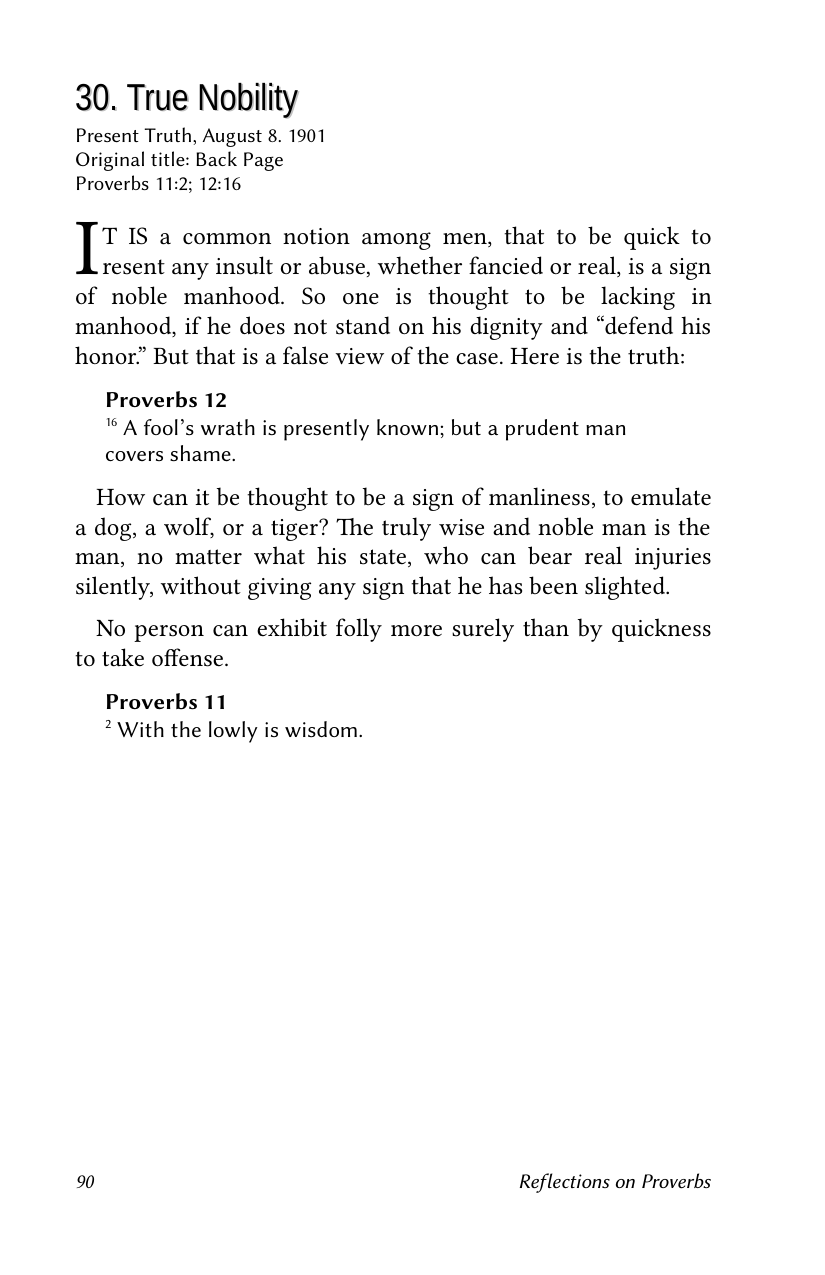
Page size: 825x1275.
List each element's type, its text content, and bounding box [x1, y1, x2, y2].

text How can it be thought to be a sign of manliness, to emulate a dog, a wolf, or a tiger? The truly wise and noble man is the man, no matter what his state, who can bear real injuries silently, without giving any sign that he has been slighted. [75, 483, 712, 601]
text 16 A fool’s wrath is presently known; but a prudent man covers shame. [105, 414, 682, 467]
text Proverbs 11 [105, 689, 712, 715]
text IT IS a common notion among men, that to be quick to resent any insult or abuse, whether fancied or real, is a sign of noble manhood. So one is thought to be lacking in manhood, if he does not stand on his dignity and “defend his honor.” But that is a false view of the case. Here is the truth: [75, 222, 712, 370]
text Proverbs 12 [105, 387, 712, 413]
text No person can exhibit folly more surely than by quickness to take offense. [75, 614, 712, 673]
text Proverbs 11:2; 12:16 [75, 172, 712, 195]
text Original title: Back Page [75, 148, 712, 172]
title True Nobility [75, 75, 712, 118]
text Present Truth, August 8. 1901 [75, 124, 712, 148]
text 2 With the lowly is wisdom. [105, 717, 682, 743]
